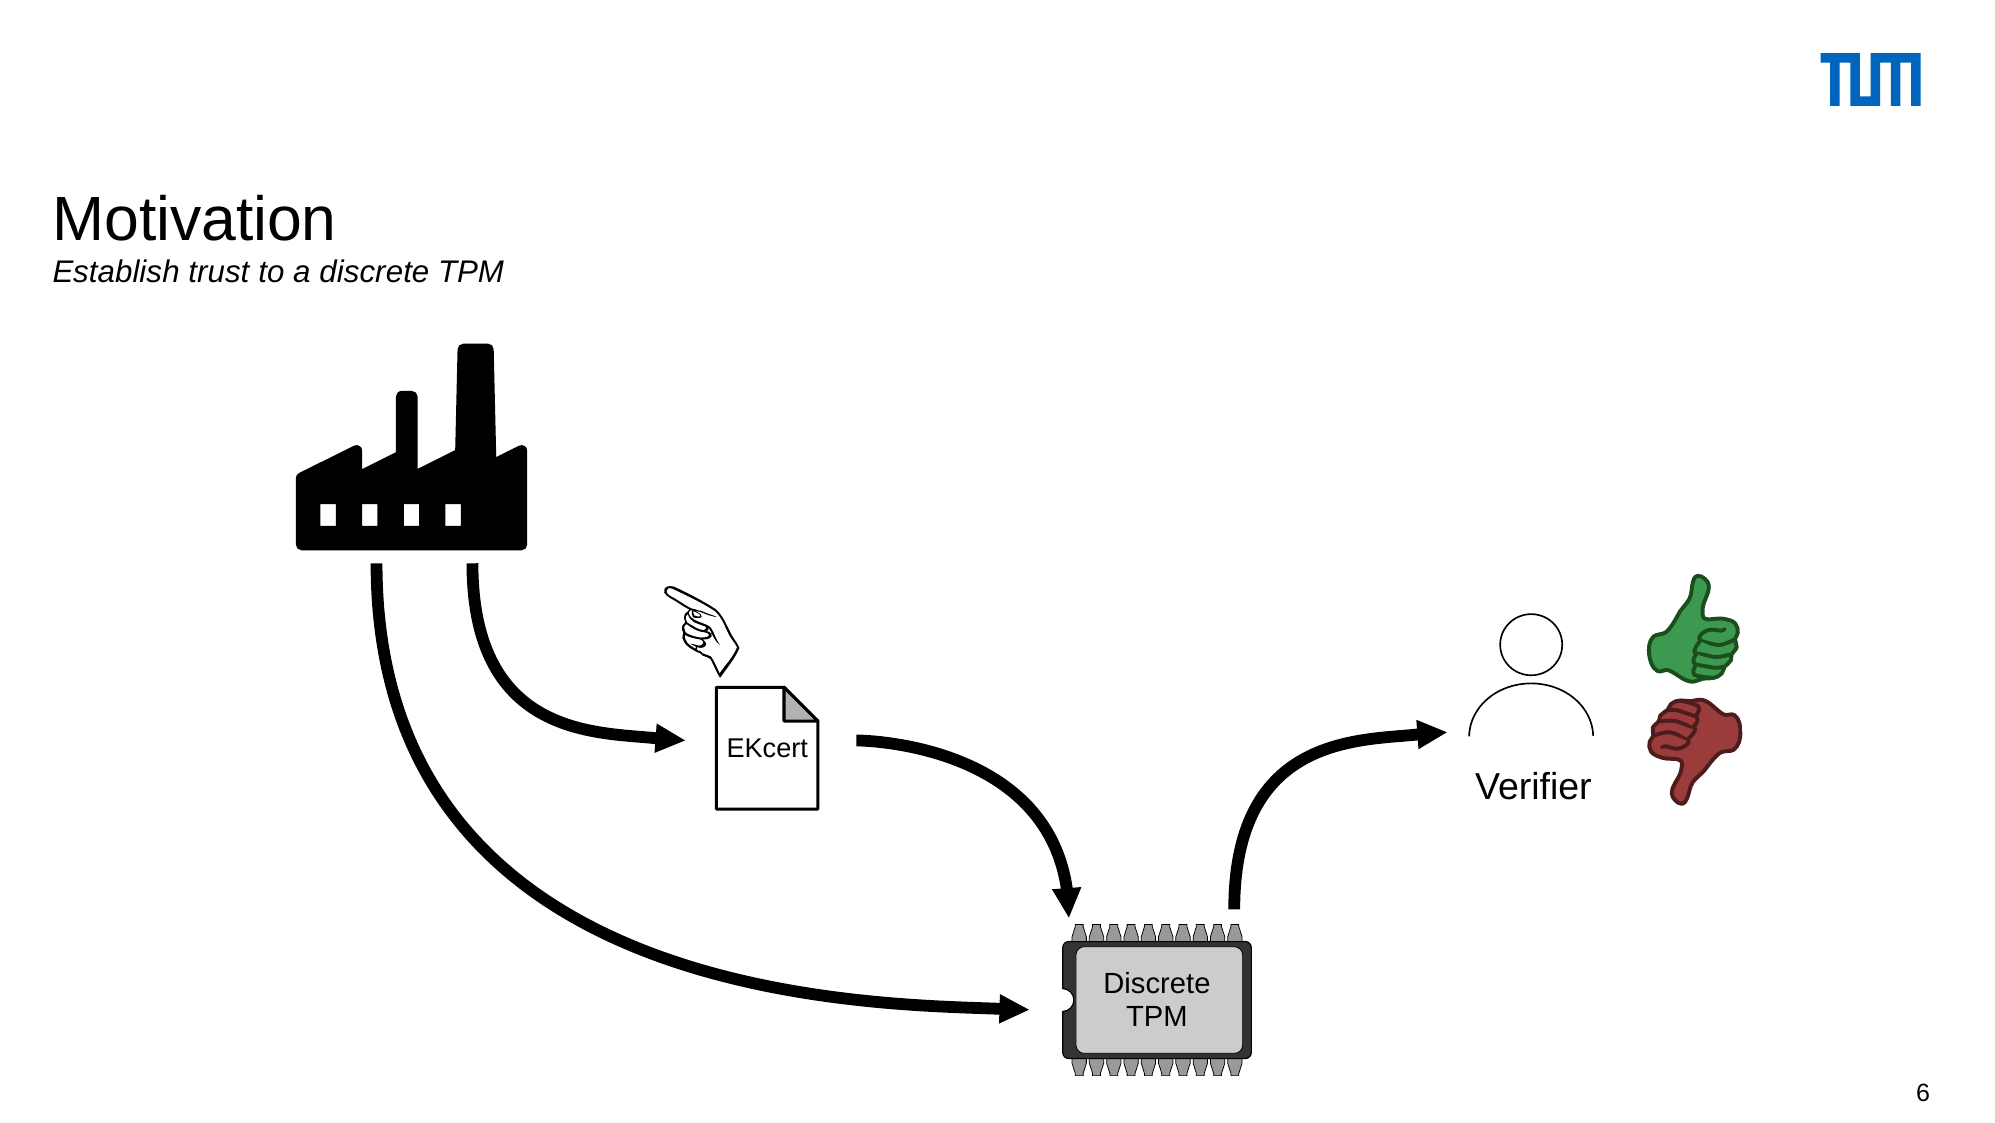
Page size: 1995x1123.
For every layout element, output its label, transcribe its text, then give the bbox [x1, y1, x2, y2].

picture [1062, 924, 1252, 1076]
text_box Verifier [1452, 757, 1614, 828]
title Motivation Establish trust to a discrete TPM [52, 166, 1453, 307]
picture [637, 578, 830, 821]
picture [1629, 566, 1751, 695]
picture [295, 330, 528, 564]
picture [1641, 691, 1751, 810]
